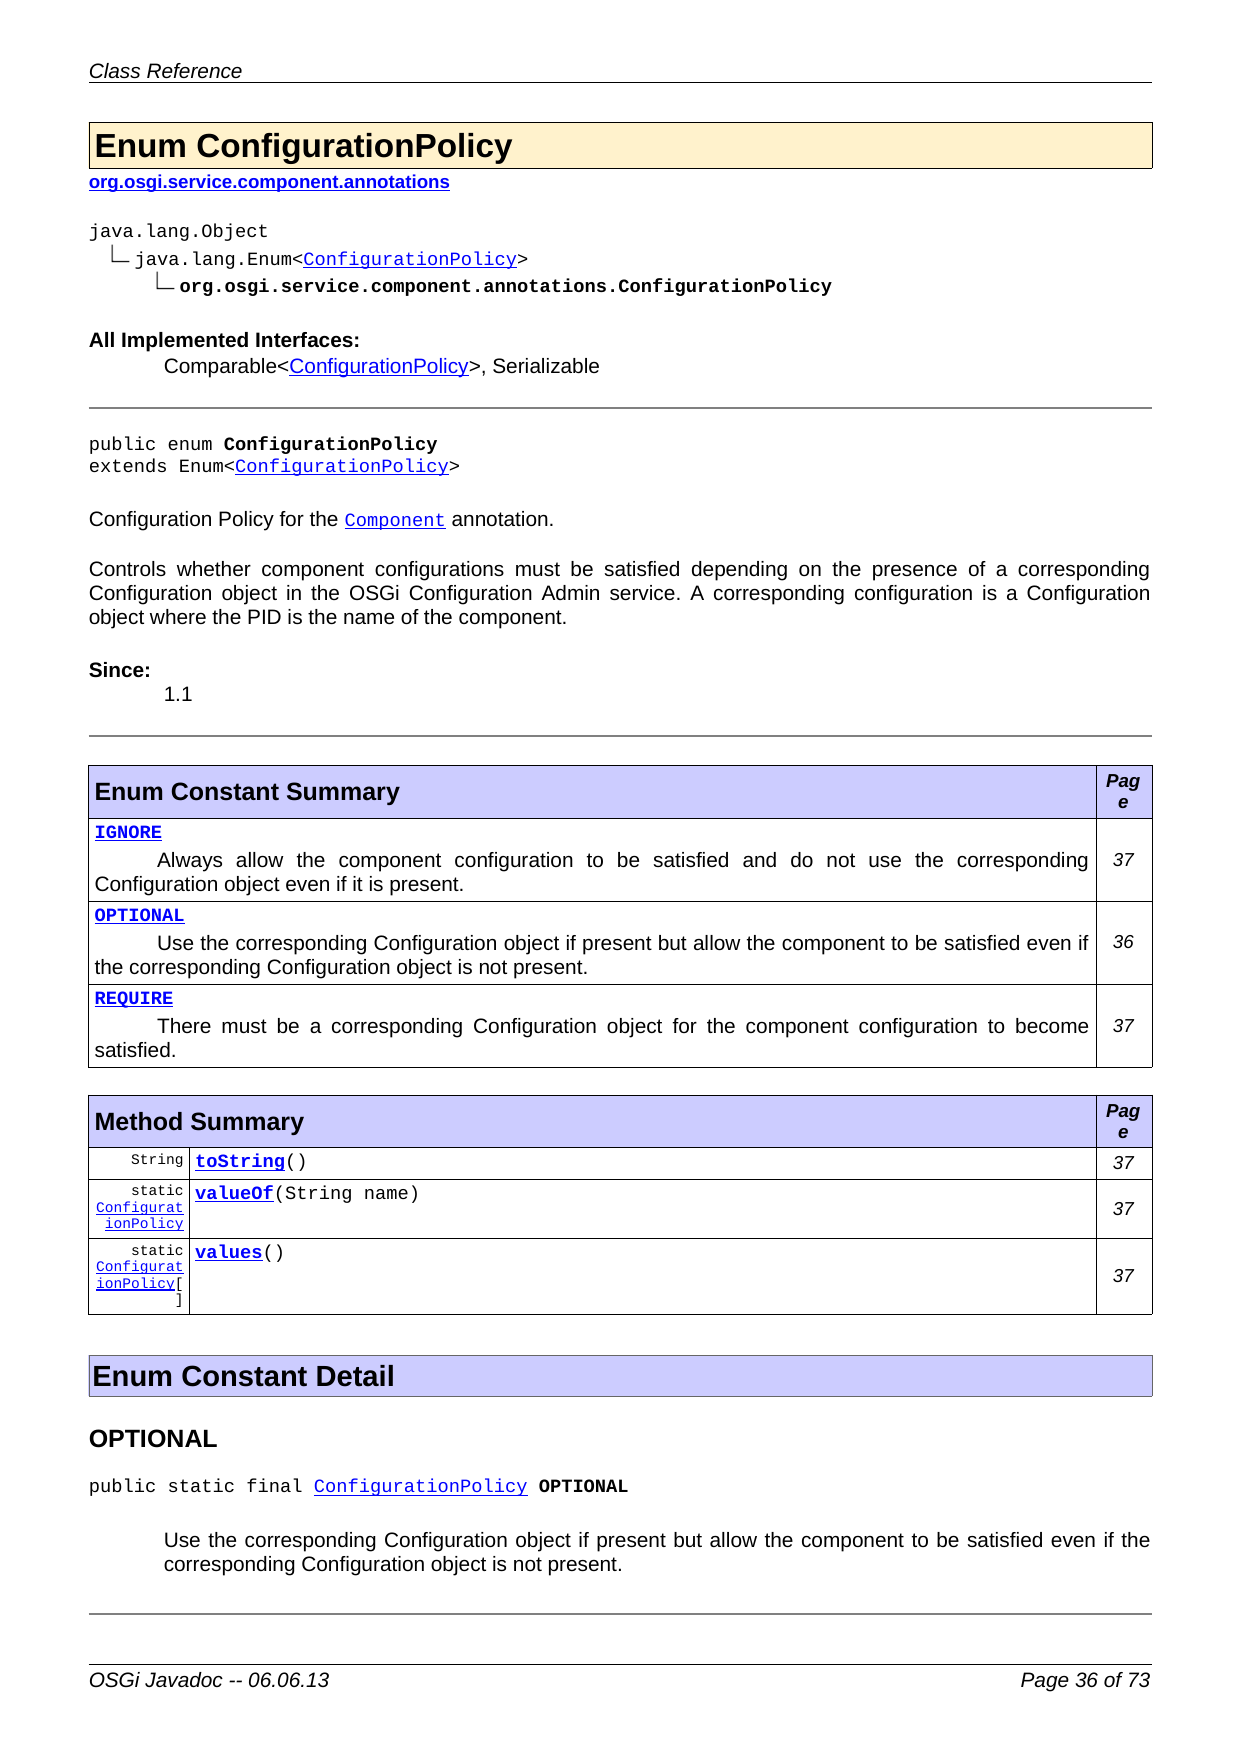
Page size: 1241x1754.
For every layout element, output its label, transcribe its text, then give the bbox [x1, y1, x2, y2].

table_cell REQUIRE There must be a corresponding Configuration object for the component configuration to become satisfied. [89, 985, 1096, 1067]
subtitle OPTIONAL [88, 1424, 1152, 1453]
table_header Method Summary [89, 1096, 1096, 1147]
table_cell 37 [1097, 819, 1152, 901]
table_cell OPTIONAL Use the corresponding Configuration object if present but allow the component to be satisfied even if the corresponding Configuration object is not present. [89, 902, 1096, 984]
table_cell static ConfigurationPolicy [89, 1180, 189, 1238]
table_cell values() [190, 1239, 1096, 1314]
table_header Page [1097, 1096, 1152, 1147]
table_cell String [89, 1148, 189, 1178]
text public static final ConfigurationPolicy OPTIONAL [88, 1477, 1152, 1498]
subtitle Enum ConfigurationPolicy [90, 123, 1152, 168]
table_header Enum Constant Summary [89, 766, 1096, 818]
table_cell static ConfigurationPolicy[] [89, 1239, 189, 1314]
subtitle All Implemented Interfaces: [88, 327, 1152, 351]
text Since: [88, 658, 1152, 682]
table_cell 37 [1097, 1180, 1152, 1238]
text java.lang.Enum<ConfigurationPolicy> [88, 243, 1152, 271]
text org.osgi.service.component.annotations [88, 171, 1152, 193]
text java.lang.Object [88, 222, 1152, 243]
picture [156, 270, 180, 293]
text Controls whether component configurations must be satisfied depending on the presence of a corresponding Configuration object in the OSGi Configuration Admin service. A corresponding configuration is a Configuration object where the PID is the name of the component. [88, 557, 1152, 629]
text Configuration Policy for the Component annotation. [88, 507, 1152, 532]
table_cell IGNORE Always allow the component configuration to be satisfied and do not use the corresponding Configuration object even if it is present. [89, 819, 1096, 901]
table_cell 37 [1097, 1148, 1152, 1178]
table_cell valueOf(String name) [190, 1180, 1096, 1238]
text org.osgi.service.component.annotations.ConfigurationPolicy [88, 271, 1152, 298]
text public enum ConfigurationPolicy [88, 435, 1152, 456]
table_cell 36 [1097, 902, 1152, 984]
text extends Enum<ConfigurationPolicy> [88, 456, 1152, 478]
table_cell toString() [190, 1148, 1096, 1178]
picture [111, 243, 135, 266]
text 1.1 [163, 682, 1152, 706]
table_header Page [1097, 766, 1152, 818]
subtitle Enum Constant Detail [90, 1356, 1152, 1396]
table_cell 37 [1097, 985, 1152, 1067]
text Comparable<ConfigurationPolicy>, Serializable [163, 354, 1152, 378]
text Use the corresponding Configuration object if present but allow the component to be satisfied even if the corresponding Configuration object is not present. [163, 1528, 1152, 1576]
table_cell 37 [1097, 1239, 1152, 1314]
